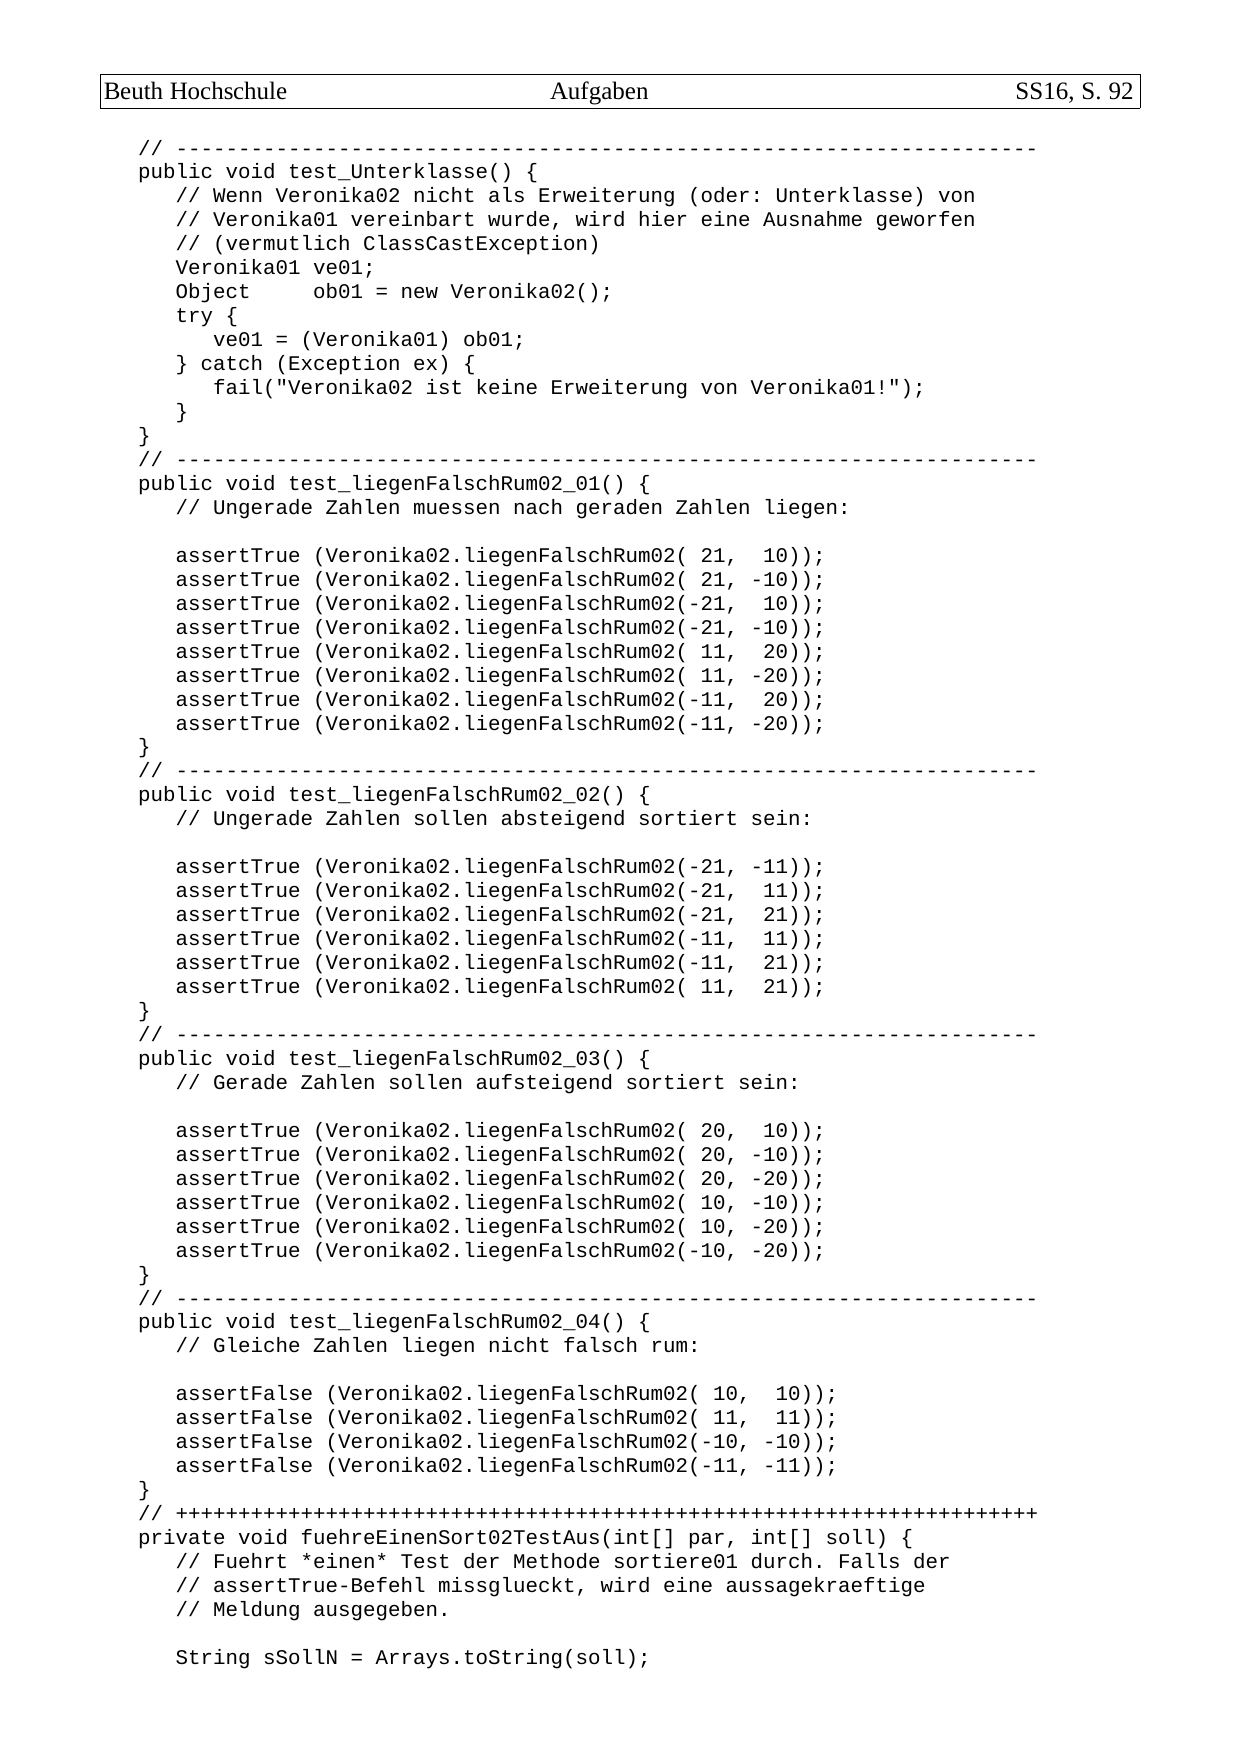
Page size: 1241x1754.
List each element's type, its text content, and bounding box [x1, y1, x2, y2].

text assertFalse (Veronika02.liegenFalschRum02(-10, -10)); [100, 1431, 1140, 1455]
text assertTrue (Veronika02.liegenFalschRum02( 20, -20)); [100, 1168, 1140, 1192]
text assertTrue (Veronika02.liegenFalschRum02(-21, 11)); [100, 880, 1140, 904]
text assertTrue (Veronika02.liegenFalschRum02( 10, -20)); [100, 1216, 1140, 1239]
text public void test_liegenFalschRum02_02() { [100, 784, 1140, 808]
text assertTrue (Veronika02.liegenFalschRum02(-11, 21)); [100, 952, 1140, 976]
text // Fuehrt *einen* Test der Methode sortiere01 durch. Falls der [100, 1551, 1140, 1575]
text try { [100, 305, 1140, 329]
text assertTrue (Veronika02.liegenFalschRum02(-21, -10)); [100, 617, 1140, 641]
text String sSollN = Arrays.toString(soll); [100, 1647, 1140, 1671]
text assertTrue (Veronika02.liegenFalschRum02(-21, 10)); [100, 593, 1140, 617]
text // --------------------------------------------------------------------- [100, 449, 1140, 473]
text assertTrue (Veronika02.liegenFalschRum02( 20, -10)); [100, 1144, 1140, 1168]
text // --------------------------------------------------------------------- [100, 760, 1140, 784]
text assertFalse (Veronika02.liegenFalschRum02(-11, -11)); [100, 1455, 1140, 1479]
text // Veronika01 vereinbart wurde, wird hier eine Ausnahme geworfen [100, 209, 1140, 233]
text // --------------------------------------------------------------------- [100, 1287, 1140, 1311]
text private void fuehreEinenSort02TestAus(int[] par, int[] soll) { [100, 1527, 1140, 1551]
text // Gleiche Zahlen liegen nicht falsch rum: [100, 1335, 1140, 1359]
text } [100, 736, 1140, 760]
text assertTrue (Veronika02.liegenFalschRum02(-21, 21)); [100, 904, 1140, 928]
text // Wenn Veronika02 nicht als Erweiterung (oder: Unterklasse) von [100, 185, 1140, 209]
text // --------------------------------------------------------------------- [100, 137, 1140, 161]
text // Gerade Zahlen sollen aufsteigend sortiert sein: [100, 1072, 1140, 1096]
text fail("Veronika02 ist keine Erweiterung von Veronika01!"); [100, 377, 1140, 401]
text assertTrue (Veronika02.liegenFalschRum02( 11, 20)); [100, 641, 1140, 664]
text } [100, 1000, 1140, 1024]
text // --------------------------------------------------------------------- [100, 1024, 1140, 1048]
text // (vermutlich ClassCastException) [100, 233, 1140, 257]
text // +++++++++++++++++++++++++++++++++++++++++++++++++++++++++++++++++++++ [100, 1503, 1140, 1527]
text public void test_liegenFalschRum02_03() { [100, 1048, 1140, 1072]
text ve01 = (Veronika01) ob01; [100, 329, 1140, 353]
text assertFalse (Veronika02.liegenFalschRum02( 11, 11)); [100, 1407, 1140, 1431]
text Object ob01 = new Veronika02(); [100, 281, 1140, 305]
text assertTrue (Veronika02.liegenFalschRum02(-11, 20)); [100, 688, 1140, 712]
text assertTrue (Veronika02.liegenFalschRum02( 10, -10)); [100, 1192, 1140, 1216]
text assertTrue (Veronika02.liegenFalschRum02(-21, -11)); [100, 856, 1140, 880]
text assertTrue (Veronika02.liegenFalschRum02(-10, -20)); [100, 1239, 1140, 1263]
text assertTrue (Veronika02.liegenFalschRum02(-11, 11)); [100, 928, 1140, 952]
text assertTrue (Veronika02.liegenFalschRum02( 11, -20)); [100, 664, 1140, 688]
text // Ungerade Zahlen muessen nach geraden Zahlen liegen: [100, 497, 1140, 521]
text assertTrue (Veronika02.liegenFalschRum02( 21, 10)); [100, 545, 1140, 569]
text } [100, 425, 1140, 449]
text // assertTrue-Befehl missglueckt, wird eine aussagekraeftige [100, 1575, 1140, 1599]
text public void test_liegenFalschRum02_01() { [100, 473, 1140, 497]
text assertTrue (Veronika02.liegenFalschRum02(-11, -20)); [100, 712, 1140, 736]
text } [100, 401, 1140, 425]
text } [100, 1263, 1140, 1287]
text assertTrue (Veronika02.liegenFalschRum02( 21, -10)); [100, 569, 1140, 593]
text public void test_Unterklasse() { [100, 161, 1140, 185]
text Veronika01 ve01; [100, 257, 1140, 281]
text // Ungerade Zahlen sollen absteigend sortiert sein: [100, 808, 1140, 832]
text } catch (Exception ex) { [100, 353, 1140, 377]
text // Meldung ausgegeben. [100, 1599, 1140, 1623]
text assertFalse (Veronika02.liegenFalschRum02( 10, 10)); [100, 1383, 1140, 1407]
text assertTrue (Veronika02.liegenFalschRum02( 11, 21)); [100, 976, 1140, 1000]
text public void test_liegenFalschRum02_04() { [100, 1311, 1140, 1335]
text } [100, 1479, 1140, 1503]
text assertTrue (Veronika02.liegenFalschRum02( 20, 10)); [100, 1120, 1140, 1144]
